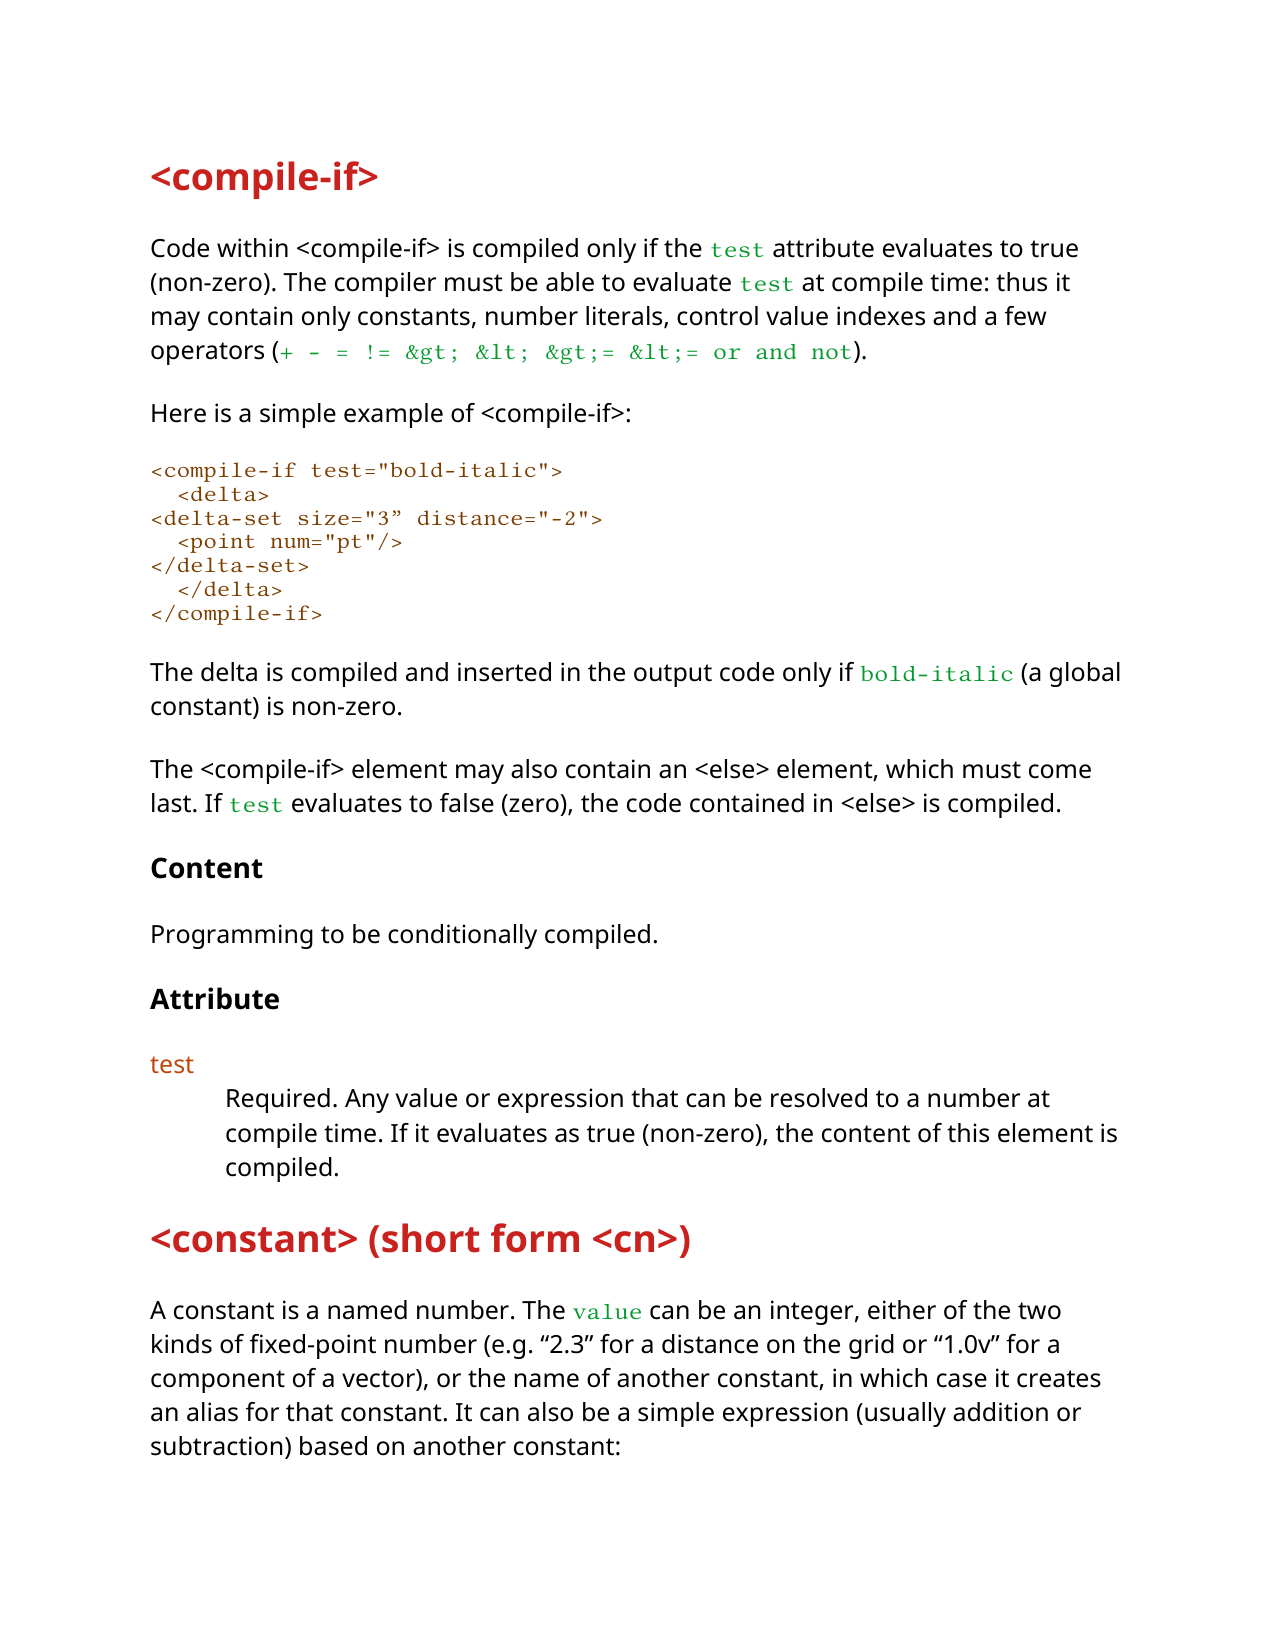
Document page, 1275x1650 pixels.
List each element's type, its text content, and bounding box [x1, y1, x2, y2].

subtitle <constant> (short form <cn>) [150, 1212, 1125, 1263]
text test [150, 1047, 1125, 1081]
text <delta-set size="3” distance="-2"> [150, 506, 1125, 530]
subtitle Attribute [150, 979, 1125, 1018]
text </compile-if> [150, 601, 1125, 625]
text Here is a simple example of <compile-if>: [150, 396, 1125, 430]
text A constant is a named number. The value can be an integer, either of the two kinds of fixed-point number (e.g. “2.3” for a distance on the grid or “1.0v” for a component of a vector), or the name of another constant, in which case it creates an alias for that constant. It can also be a simple expression (usually addition or subtraction) based on another constant: [150, 1293, 1125, 1463]
text <delta> [150, 483, 1125, 506]
text <compile-if test="bold-italic"> [150, 459, 1125, 483]
text <point num="pt"/> [150, 530, 1125, 554]
subtitle Content [150, 849, 1125, 887]
text The delta is compiled and inserted in the output code only if bold-italic (a global constant) is non-zero. [150, 654, 1125, 722]
subtitle <compile-if> [150, 150, 1125, 201]
text </delta> [150, 578, 1125, 601]
text Code within <compile-if> is compiled only if the test attribute evaluates to true (non-zero). The compiler must be able to evaluate test at compile time: thus it may contain only constants, number literals, control value indexes and a few operators (+ - = != &gt; &lt; &gt;= &lt;= or and not). [150, 230, 1125, 366]
text Required. Any value or expression that can be resolved to a number at compile time. If it evaluates as true (non-zero), the content of this element is compiled. [225, 1081, 1125, 1183]
text The <compile-if> element may also contain an <else> element, which must come last. If test evaluates to false (zero), the code contained in <else> is compiled. [150, 752, 1125, 820]
text Programming to be conditionally compiled. [150, 916, 1125, 950]
text </delta-set> [150, 554, 1125, 578]
